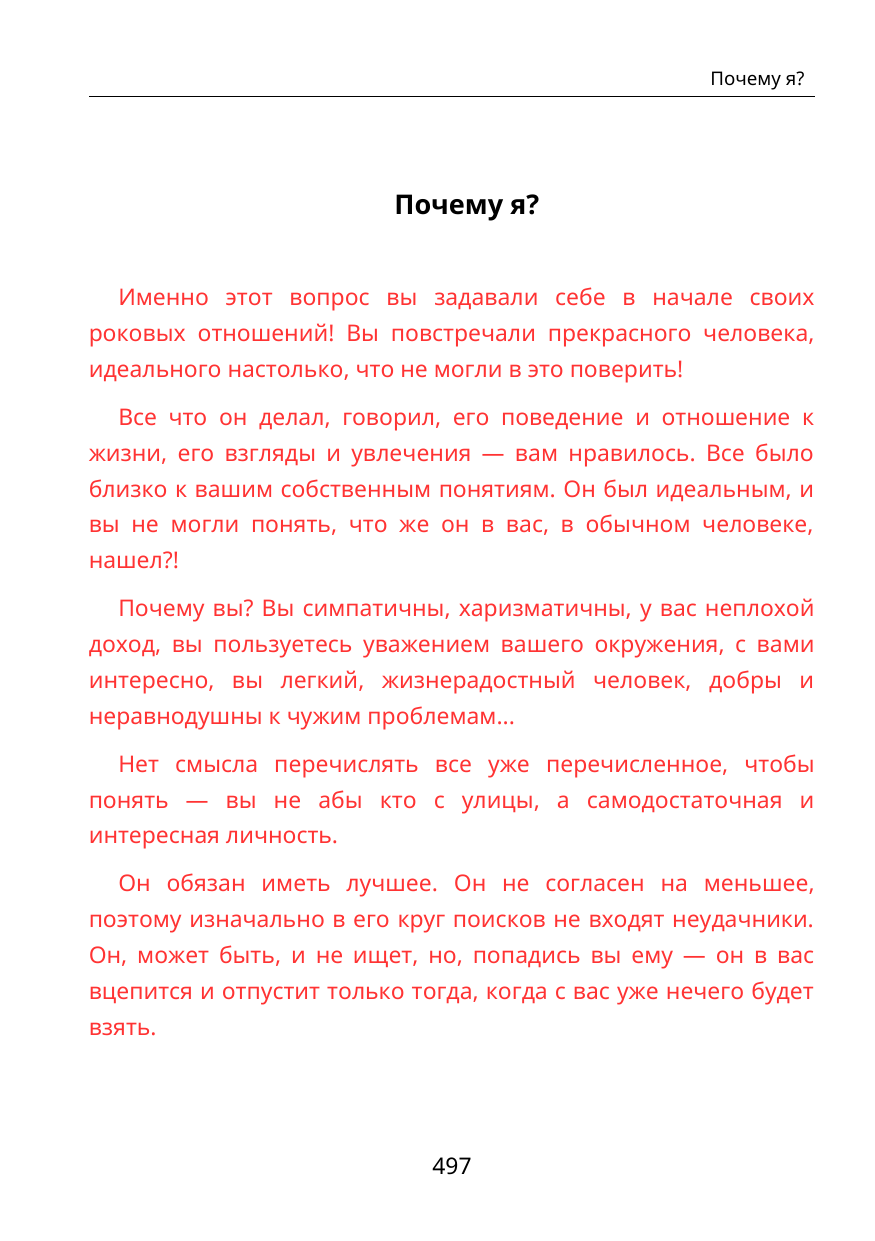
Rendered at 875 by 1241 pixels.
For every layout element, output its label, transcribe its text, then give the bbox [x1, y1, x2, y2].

text Нет смысла перечислять все уже перечисленное, чтобы понять — вы не абы кто с улицы, а самодостаточная и интересная личность. [88, 748, 815, 851]
text Он обязан иметь лучшее. Он не согласен на меньшее, поэтому изначально в его круг поисков не входят неудачники. Он, может быть, и не ищет, но, попадись вы ему — он в вас вцепится и отпустит только тогда, когда с вас уже нечего будет взять. [88, 867, 815, 1042]
text Именно этот вопрос вы задавали себе в начале своих роковых отношений! Вы повстречали прекрасного человека, идеального настолько, что не могли в это поверить! [88, 281, 815, 384]
subtitle Почему я? [88, 185, 815, 222]
text Все что он делал, говорил, его поведение и отношение к жизни, его взгляды и увлечения — вам нравилось. Все было близко к вашим собственным понятиям. Он был идеальным, и вы не могли понять, что же он в вас, в обычном человеке, нашел?! [88, 401, 815, 576]
text Почему вы? Вы симпатичны, харизматичны, у вас неплохой доход, вы пользуетесь уважением вашего окружения, с вами интересно, вы легкий, жизнерадостный человек, добры и неравнодушны к чужим проблемам... [88, 592, 815, 731]
